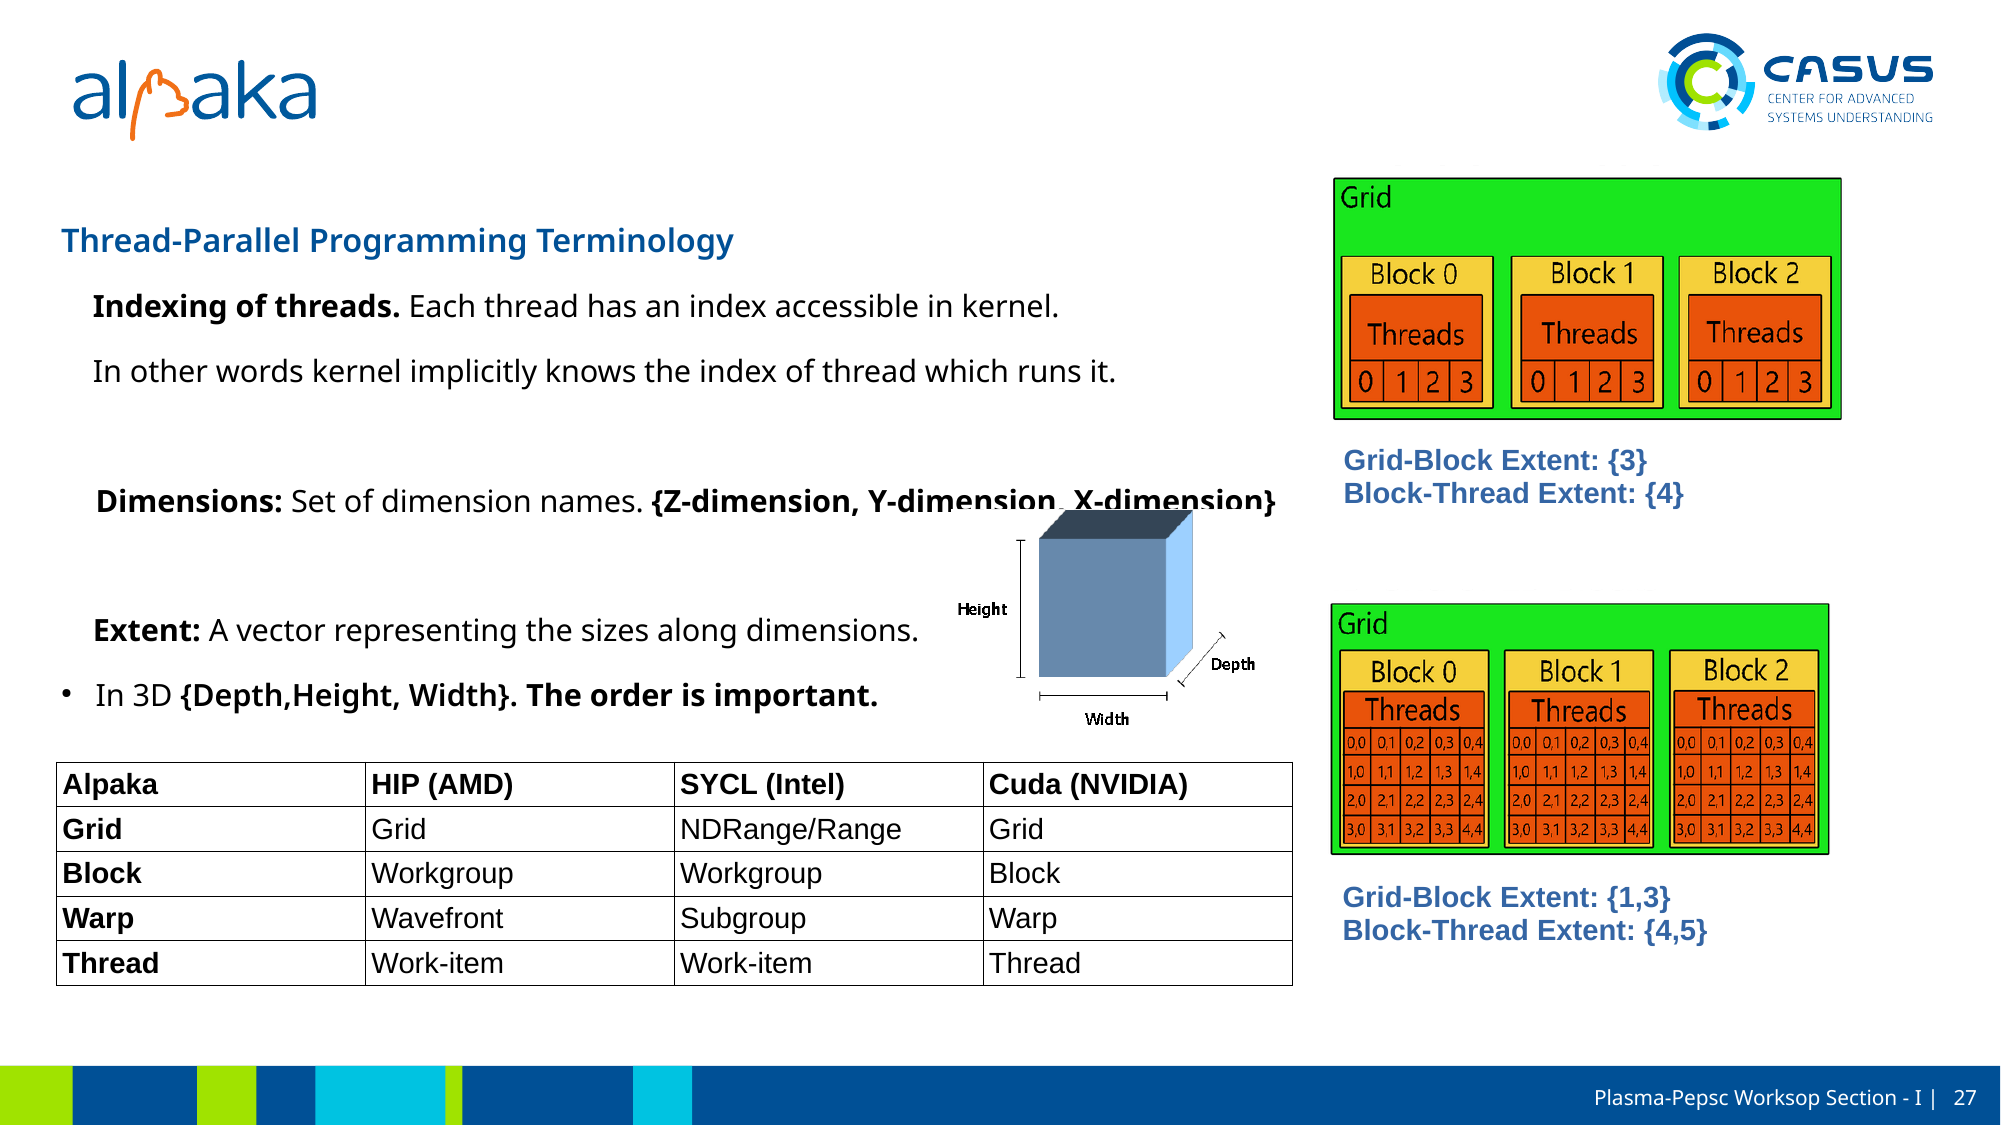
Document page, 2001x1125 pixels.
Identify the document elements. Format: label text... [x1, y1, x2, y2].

picture [1311, 589, 1867, 875]
list Thread-Parallel Programming Terminology Indexing of threads. Each thread has an index accessible in kernel. In other words kernel implicitly knows the index of thread which runs it. Dimensions: Set of dimension names. {Z-dimension, Y-dimension, X-dimension} Extent: A vector representing the sizes along dimensions. In 3D {Depth,Height, Width}. The order is important. [58, 171, 1297, 739]
table_cell Workgroup [366, 852, 674, 896]
table_cell Warp [984, 897, 1292, 940]
table_cell Wavefront [366, 897, 674, 940]
table_cell Grid [984, 807, 1292, 851]
text_box Grid-Block Extent: {3} Block-Thread Extent: {4} [1328, 437, 1809, 518]
table_cell Grid [57, 807, 365, 851]
table_cell Work-item [675, 941, 983, 985]
table_header Cuda (NVIDIA) [984, 763, 1292, 806]
table_cell Thread [984, 941, 1292, 985]
table_cell Workgroup [675, 852, 983, 896]
table_cell Warp [57, 897, 365, 940]
table_cell Block [984, 852, 1292, 896]
table_header HIP (AMD) [366, 763, 674, 806]
table_cell Thread [57, 941, 365, 985]
table_header Alpaka [57, 763, 365, 806]
picture [1311, 165, 1878, 439]
picture [951, 509, 1262, 728]
picture [1658, 33, 1933, 131]
table_header SYCL (Intel) [675, 763, 983, 806]
text_box Grid-Block Extent: {1,3} Block-Thread Extent: {4,5} [1327, 874, 1873, 955]
table_cell Work-item [366, 941, 674, 985]
picture [72, 59, 317, 142]
table_cell Grid [366, 807, 674, 851]
table_cell NDRange/Range [675, 807, 983, 851]
table_cell Subgroup [675, 897, 983, 940]
table_cell Block [57, 852, 365, 896]
